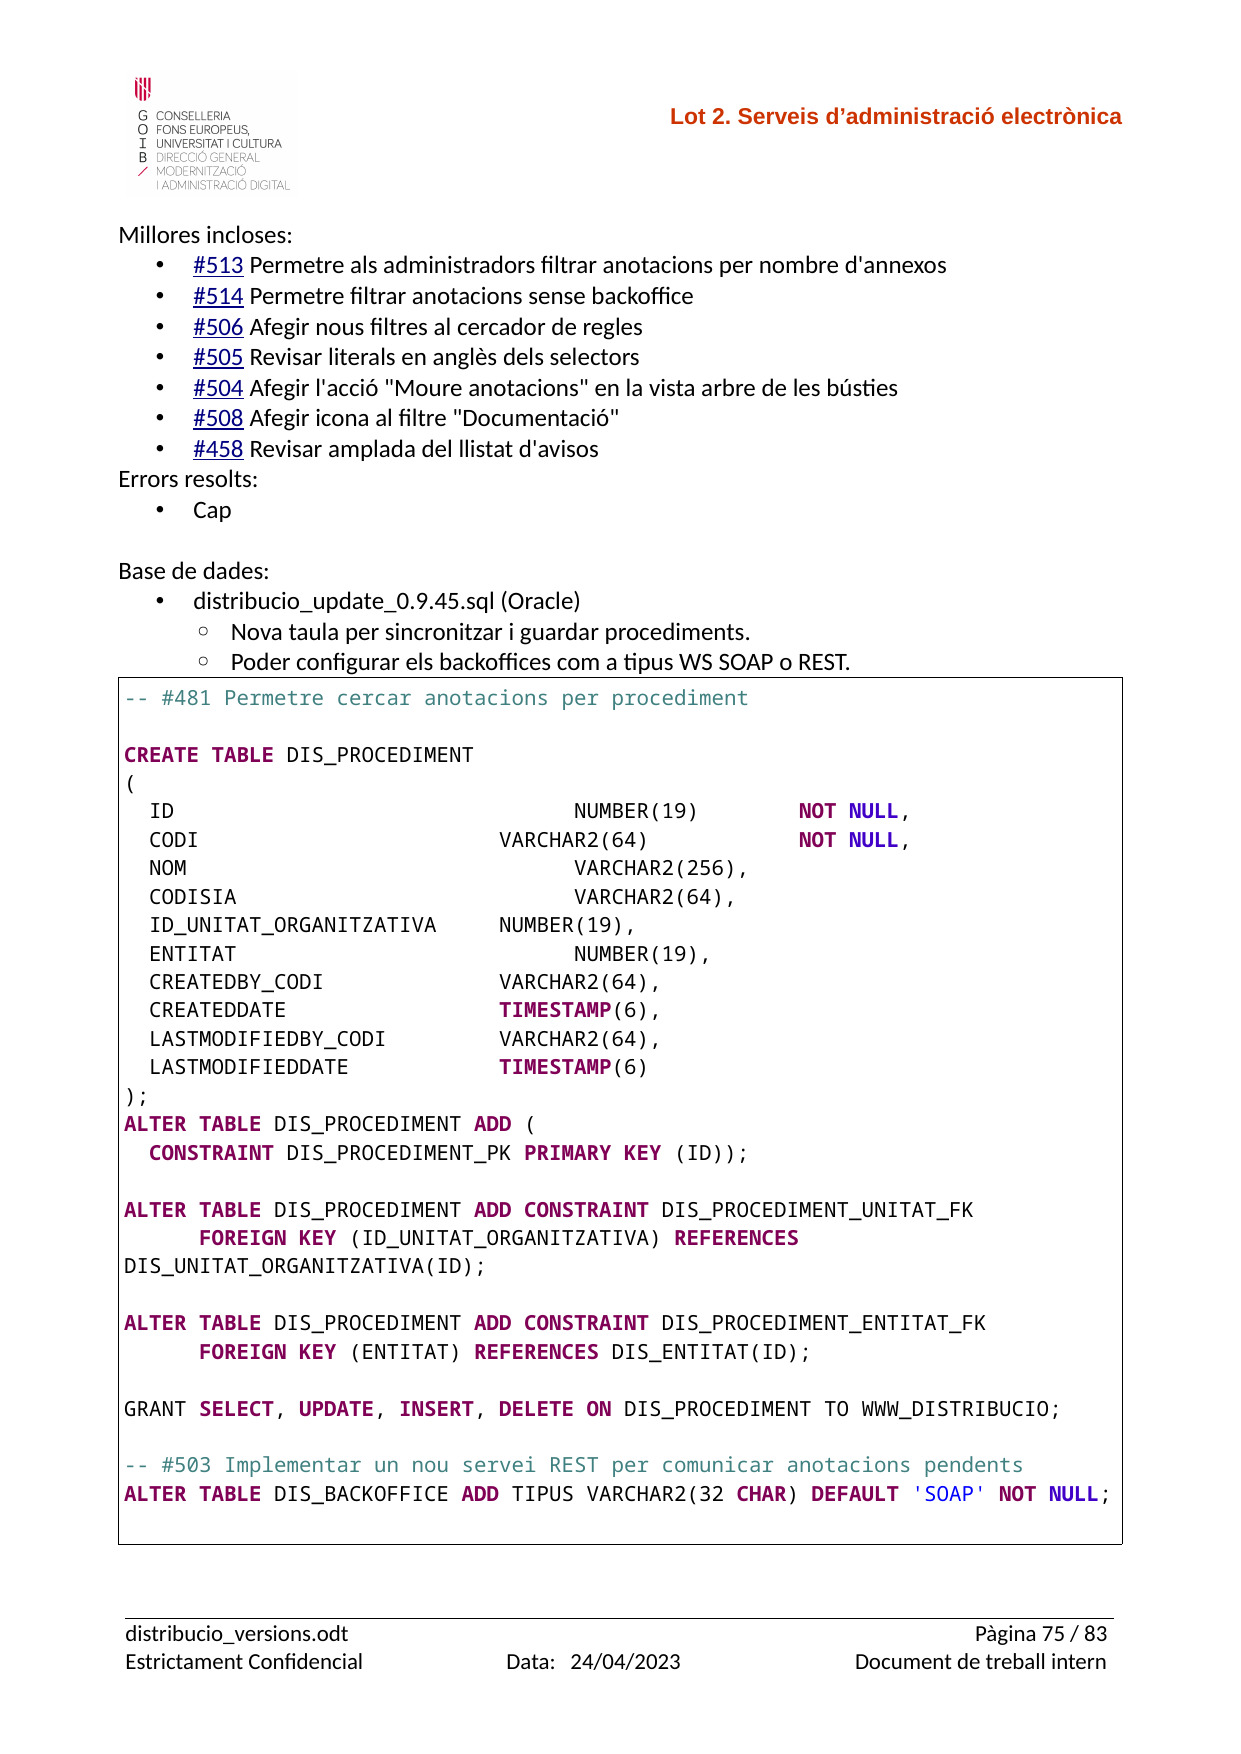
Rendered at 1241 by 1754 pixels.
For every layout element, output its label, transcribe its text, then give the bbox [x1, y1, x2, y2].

text Base de dades: [118, 555, 1122, 585]
list Nova taula per sincronitzar i guardar procediments. [193, 616, 1122, 646]
list #508 Afegir icona al filtre "Documentació" [156, 402, 1122, 433]
list #504 Afegir l'acció "Moure anotacions" en la vista arbre de les bústies [156, 372, 1122, 402]
list #514 Permetre filtrar anotacions sense backoffice [156, 280, 1122, 311]
list Poder configurar els backoffices com a tipus WS SOAP o REST. [193, 646, 1122, 677]
list #458 Revisar amplada del llistat d'avisos [156, 433, 1122, 463]
list #513 Permetre als administradors filtrar anotacions per nombre d'annexos [156, 250, 1122, 280]
text Errors resolts: [118, 463, 1122, 494]
text Millores incloses: [118, 219, 1122, 250]
list #506 Afegir nous filtres al cercador de regles [156, 311, 1122, 341]
list Cap [156, 494, 1122, 524]
list distribucio_update_0.9.45.sql (Oracle) [156, 585, 1122, 616]
table_header -- #481 Permetre cercar anotacions per procediment CREATE TABLE DIS_PROCEDIMENT ( ID NUMBER(19) NOT NULL, CODI VARCHAR2(64) NOT NULL, NOM VARCHAR2(256), CODISIA VARCHAR2(64), ID_UNITAT_ORGANITZATIVA NUMBER(19), ENTITAT NUMBER(19), CREATEDBY_CODI VARCHAR2(64), CREATEDDATE TIMESTAMP(6), LASTMODIFIEDBY_CODI VARCHAR2(64), LASTMODIFIEDDATE TIMESTAMP(6) ); ALTER TABLE DIS_PROCEDIMENT ADD ( CONSTRAINT DIS_PROCEDIMENT_PK PRIMARY KEY (ID)); ALTER TABLE DIS_PROCEDIMENT ADD CONSTRAINT DIS_PROCEDIMENT_UNITAT_FK FOREIGN KEY (ID_UNITAT_ORGANITZATIVA) REFERENCES DIS_UNITAT_ORGANITZATIVA(ID); ALTER TABLE DIS_PROCEDIMENT ADD CONSTRAINT DIS_PROCEDIMENT_ENTITAT_FK FOREIGN KEY (ENTITAT) REFERENCES DIS_ENTITAT(ID); GRANT SELECT, UPDATE, INSERT, DELETE ON DIS_PROCEDIMENT TO WWW_DISTRIBUCIO; -- #503 Implementar un nou servei REST per comunicar anotacions pendents ALTER TABLE DIS_BACKOFFICE ADD TIPUS VARCHAR2(32 CHAR) DEFAULT 'SOAP' NOT NULL; [119, 678, 1122, 1544]
picture [126, 70, 299, 197]
list #505 Revisar literals en anglès dels selectors [156, 341, 1122, 372]
